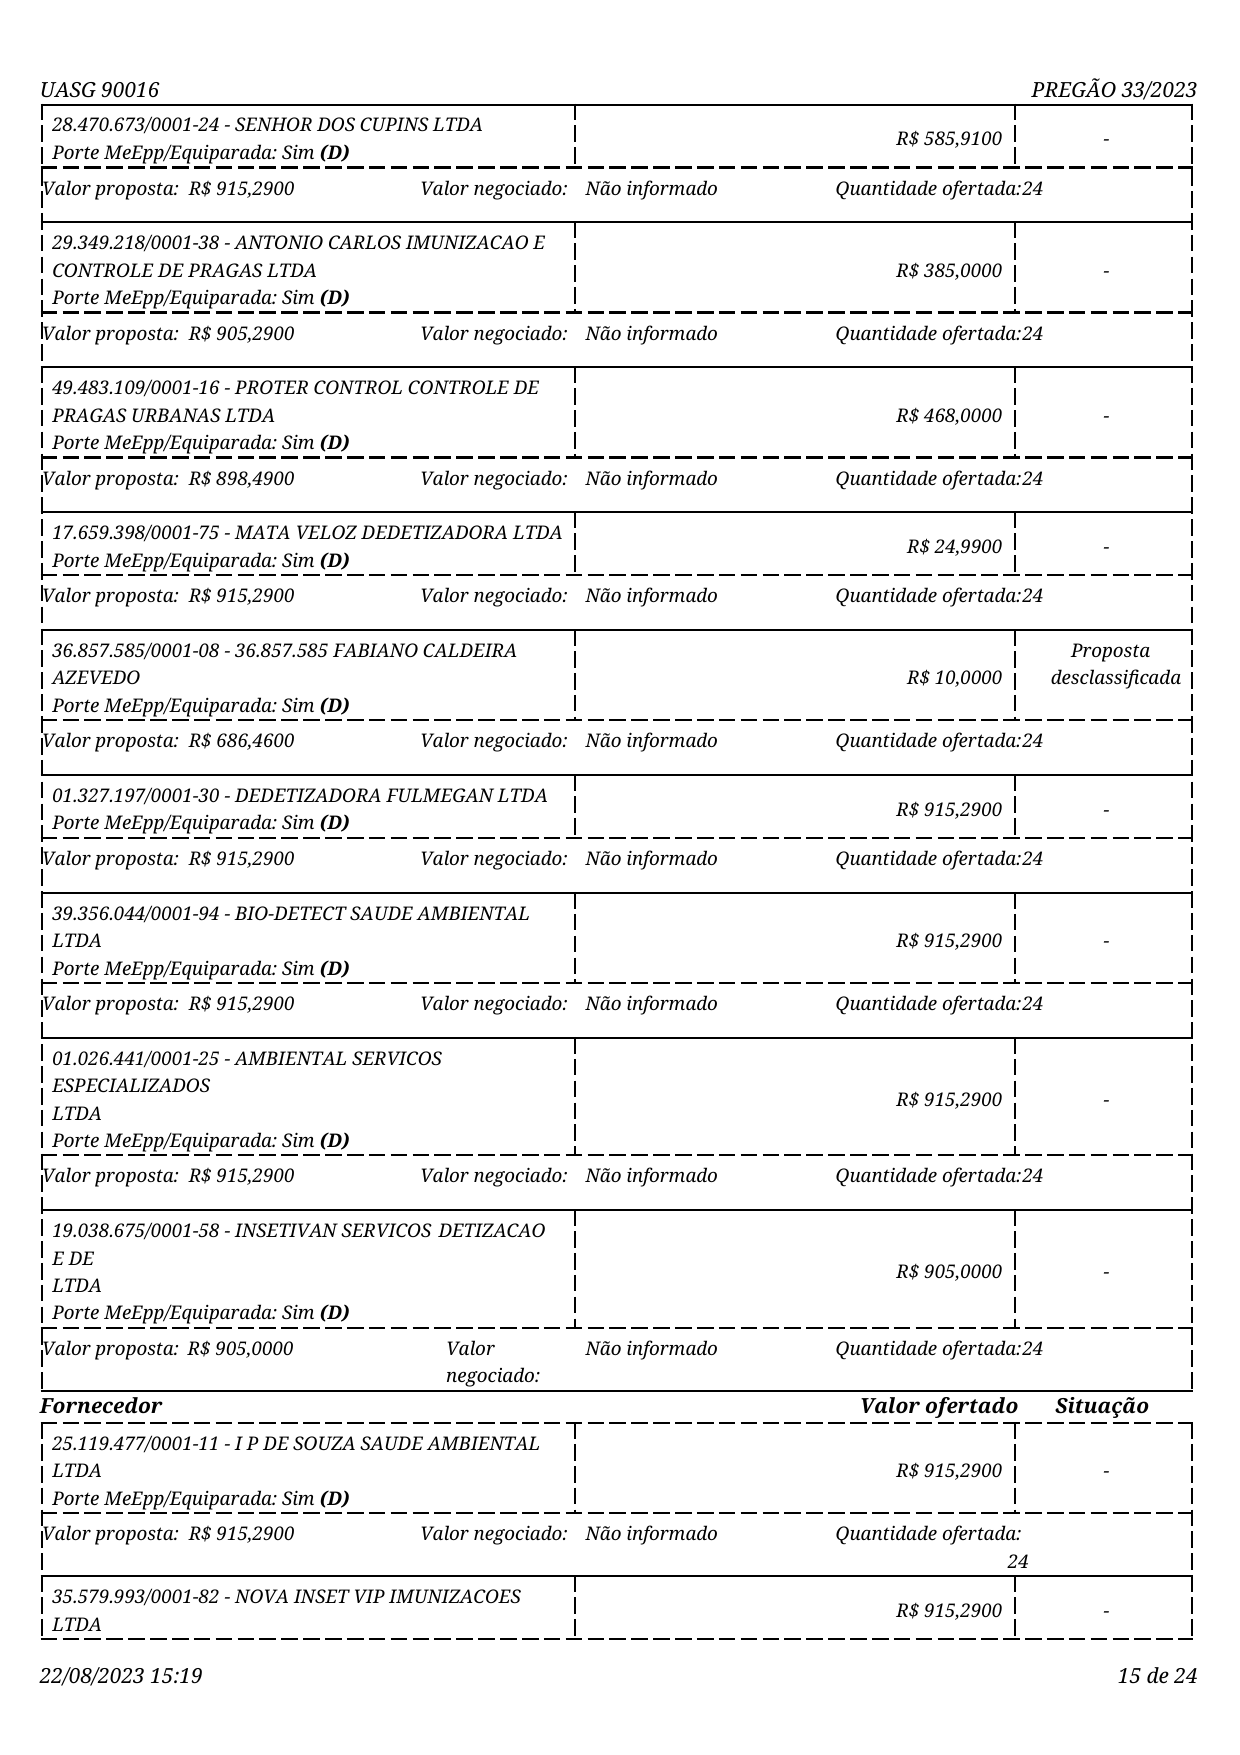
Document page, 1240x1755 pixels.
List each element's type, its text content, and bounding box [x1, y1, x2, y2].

table_cell [1015, 631, 1051, 719]
table_cell [575, 776, 835, 837]
table_cell [1015, 513, 1051, 574]
table_cell 49.483.109/0001-16 - PROTER CONTROL CONTROLE DE PRAGAS URBANAS LTDA Porte MeEpp/Equiparada: Sim (D) [42, 368, 575, 456]
table_cell Não informado [575, 1327, 835, 1389]
table_cell Quantidade ofertada: 24 [835, 1154, 1051, 1209]
table_cell Quantidade ofertada: 24 [835, 166, 1051, 221]
table_cell 36.857.585/0001-08 - 36.857.585 FABIANO CALDEIRA AZEVEDO Porte MeEpp/Equiparada: Sim (D) [42, 631, 575, 719]
table_cell [1051, 837, 1192, 892]
table_cell R$ 10,0000 [835, 631, 1014, 719]
table_cell [575, 1039, 835, 1154]
table_cell Quantidade ofertada: 24 [835, 837, 1051, 892]
table_cell [1051, 166, 1192, 221]
table_cell R$ 385,0000 [835, 223, 1014, 311]
table_cell R$ 915,2900 [835, 776, 1014, 837]
table_cell Não informado [575, 719, 835, 774]
table_cell Valor proposta: R$ 905,2900 Valor negociado: [42, 311, 575, 366]
table_cell [575, 1577, 835, 1638]
table_cell - [1051, 513, 1192, 574]
table_cell Não informado [575, 837, 835, 892]
table_cell [1015, 1577, 1066, 1638]
table_cell 19.038.675/0001-58 - INSETIVAN SERVICOS E DE LTDA Porte MeEpp/Equiparada: Sim (D) [42, 1211, 446, 1327]
table_cell Valor proposta: R$ 915,2900 Valor negociado: [42, 837, 575, 892]
table_cell [1051, 1154, 1192, 1209]
text Fornecedor Valor ofertado Situação [39, 1392, 1200, 1420]
table_cell [1051, 982, 1192, 1037]
table_cell R$ 468,0000 [835, 368, 1014, 456]
table_cell - [1051, 223, 1192, 311]
table_header [575, 1422, 835, 1512]
table_cell 17.659.398/0001-75 - MATA VELOZ DEDETIZADORA LTDA Porte MeEpp/Equiparada: Sim (D) [42, 513, 575, 574]
table_cell Valor proposta: R$ 898,4900 Valor negociado: [42, 456, 575, 511]
table_cell DETIZACAO [446, 1211, 575, 1327]
table_cell R$ 24,9900 [835, 513, 1014, 574]
table_cell Não informado [575, 311, 835, 366]
table_cell Não informado [575, 166, 835, 221]
table_cell [1015, 894, 1051, 982]
table_cell [1066, 1512, 1192, 1575]
table_cell 01.026.441/0001-25 - AMBIENTAL SERVICOS ESPECIALIZADOS LTDA Porte MeEpp/Equiparada: Sim (D) [42, 1039, 575, 1154]
table_cell R$ 585,9100 [835, 106, 1014, 166]
table_cell [1051, 1327, 1192, 1389]
table_cell R$ 915,2900 [835, 1577, 1014, 1638]
table_header - [1066, 1422, 1192, 1512]
table_cell Proposta desclassificada [1051, 631, 1192, 719]
table_cell [575, 513, 835, 574]
table_cell - [1051, 1039, 1192, 1154]
table_cell - [1051, 106, 1192, 166]
table_cell - [1066, 1577, 1192, 1638]
table_cell Não informado [575, 1512, 835, 1575]
table_cell Valor proposta: R$ 915,2900 Valor negociado: [42, 1512, 575, 1575]
table_cell 35.579.993/0001-82 - NOVA INSET VIP IMUNIZACOES LTDA [42, 1577, 575, 1638]
table_cell [575, 631, 835, 719]
table_cell Valor proposta: R$ 915,2900 Valor negociado: [42, 574, 575, 629]
table_cell Valor negociado: [446, 1327, 575, 1389]
table_header 25.119.477/0001-11 - I P DE SOUZA SAUDE AMBIENTAL LTDA Porte MeEpp/Equiparada: Sim (D) [42, 1422, 575, 1512]
table_cell [1015, 776, 1051, 837]
table_cell - [1051, 1211, 1192, 1327]
table_cell Não informado [575, 574, 835, 629]
table_cell Quantidade ofertada: 24 [835, 1512, 1066, 1575]
table_cell R$ 915,2900 [835, 894, 1014, 982]
table_cell Quantidade ofertada: 24 [835, 456, 1051, 511]
table_cell Valor proposta: R$ 915,2900 Valor negociado: [42, 166, 575, 221]
table_cell [1051, 311, 1192, 366]
table_cell [1015, 1039, 1051, 1154]
table_cell Quantidade ofertada: 24 [835, 982, 1051, 1037]
table_cell - [1051, 894, 1192, 982]
table_header [1015, 1422, 1066, 1512]
table_cell [575, 894, 835, 982]
table_cell R$ 905,0000 [835, 1211, 1014, 1327]
table_cell [1015, 223, 1051, 311]
table_cell 28.470.673/0001-24 - SENHOR DOS CUPINS LTDA Porte MeEpp/Equiparada: Sim (D) [42, 106, 575, 166]
table_cell Valor proposta: R$ 915,2900 Valor negociado: [42, 1154, 575, 1209]
table_cell Não informado [575, 456, 835, 511]
table_cell 01.327.197/0001-30 - DEDETIZADORA FULMEGAN LTDA Porte MeEpp/Equiparada: Sim (D) [42, 776, 575, 837]
table_cell Quantidade ofertada: 24 [835, 719, 1051, 774]
table_cell [1051, 574, 1192, 629]
table_cell - [1051, 776, 1192, 837]
table_cell Não informado [575, 1154, 835, 1209]
table_cell [575, 368, 835, 456]
table_cell 29.349.218/0001-38 - ANTONIO CARLOS IMUNIZACAO E CONTROLE DE PRAGAS LTDA Porte MeEpp/Equiparada: Sim (D) [42, 223, 575, 311]
table_header R$ 915,2900 [835, 1422, 1014, 1512]
table_cell - [1051, 368, 1192, 456]
table_cell Não informado [575, 982, 835, 1037]
table_cell [575, 106, 835, 166]
table_cell Valor proposta: R$ 915,2900 Valor negociado: [42, 982, 575, 1037]
table_cell Quantidade ofertada: 24 [835, 574, 1051, 629]
table_cell Valor proposta: R$ 686,4600 Valor negociado: [42, 719, 575, 774]
table_cell [1015, 106, 1051, 166]
table_cell [1051, 719, 1192, 774]
table_cell [575, 1211, 835, 1327]
table_cell Valor proposta: R$ 905,0000 [42, 1327, 446, 1389]
table_cell [1015, 368, 1051, 456]
table_cell R$ 915,2900 [835, 1039, 1014, 1154]
table_cell Quantidade ofertada: 24 [835, 1327, 1051, 1389]
table_cell [1051, 456, 1192, 511]
table_cell [575, 223, 835, 311]
table_cell 39.356.044/0001-94 - BIO-DETECT SAUDE AMBIENTAL LTDA Porte MeEpp/Equiparada: Sim (D) [42, 894, 575, 982]
table_cell [1015, 1211, 1051, 1327]
table_cell Quantidade ofertada: 24 [835, 311, 1051, 366]
